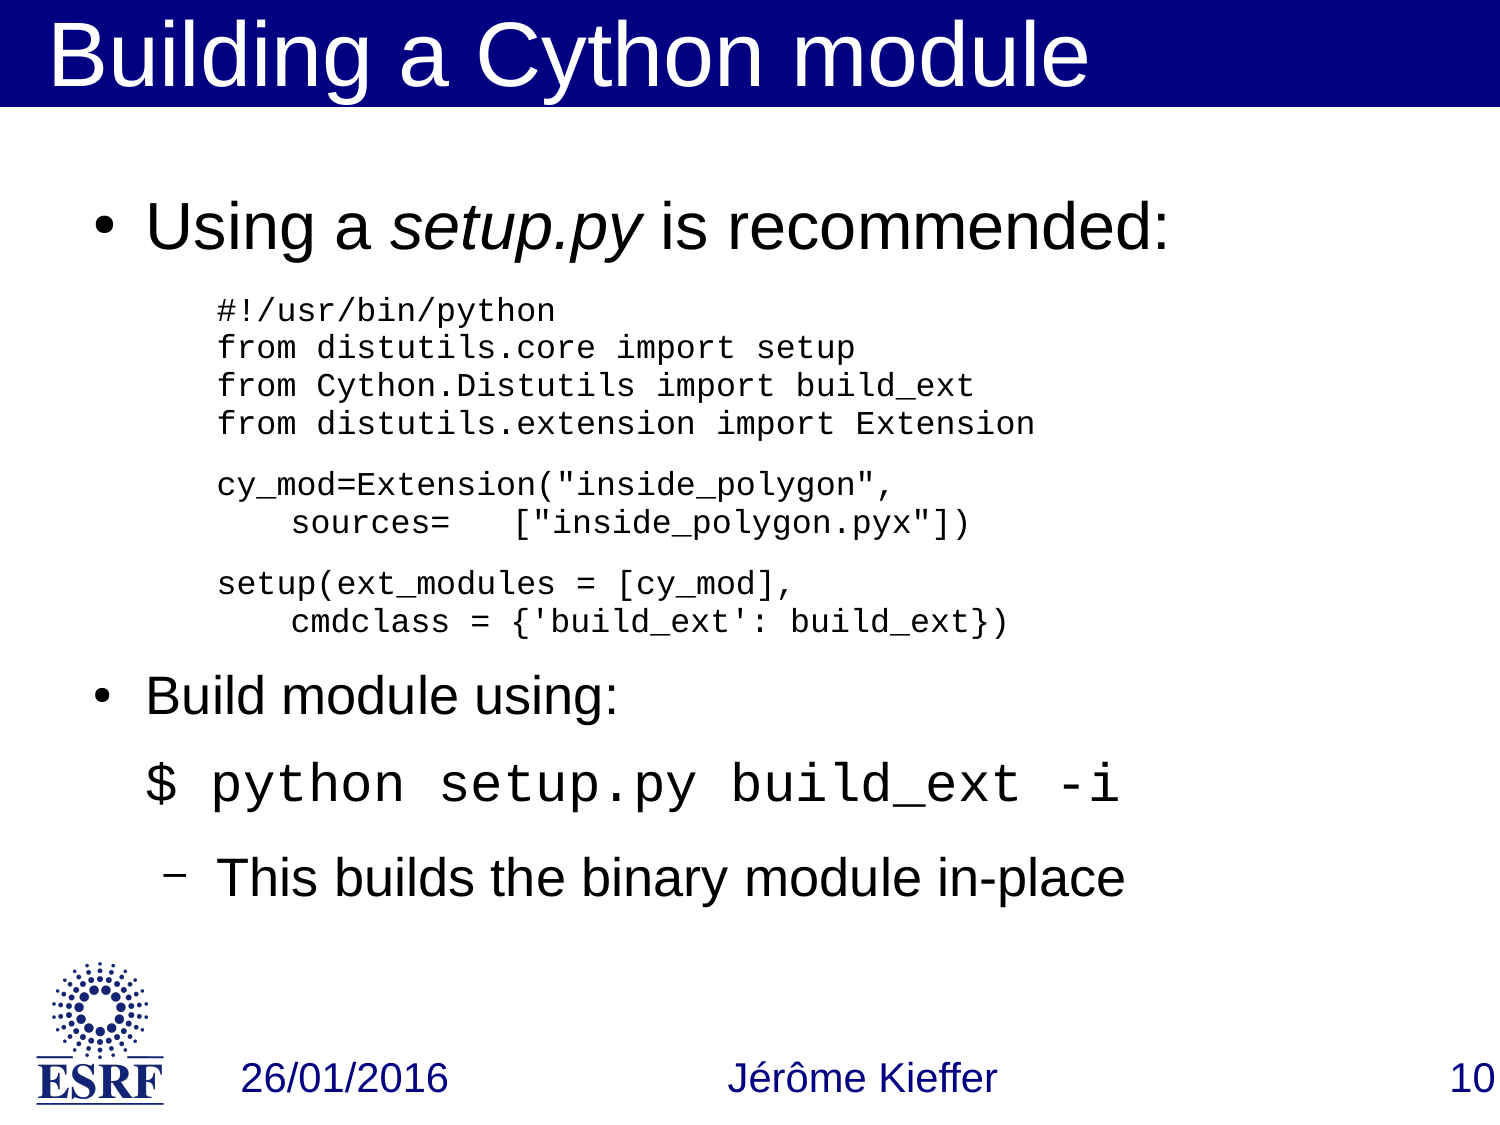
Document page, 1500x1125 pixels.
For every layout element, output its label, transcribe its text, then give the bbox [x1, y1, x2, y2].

title Building a Cython module [47, 3, 1500, 107]
picture [29, 956, 171, 1111]
list Using a setup.py is recommended: #!/usr/bin/python from distutils.core import setup from Cython.Distutils import build_ext from distutils.extension import Extension cy_mod=Extension("inside_polygon", sources= ["inside_polygon.pyx"]) setup(ext_modules = [cy_mod], cmdclass = {'build_ext': build_ext}) Build module using: $ python setup.py build_ext -i This builds the binary module in-place [75, 188, 1395, 993]
